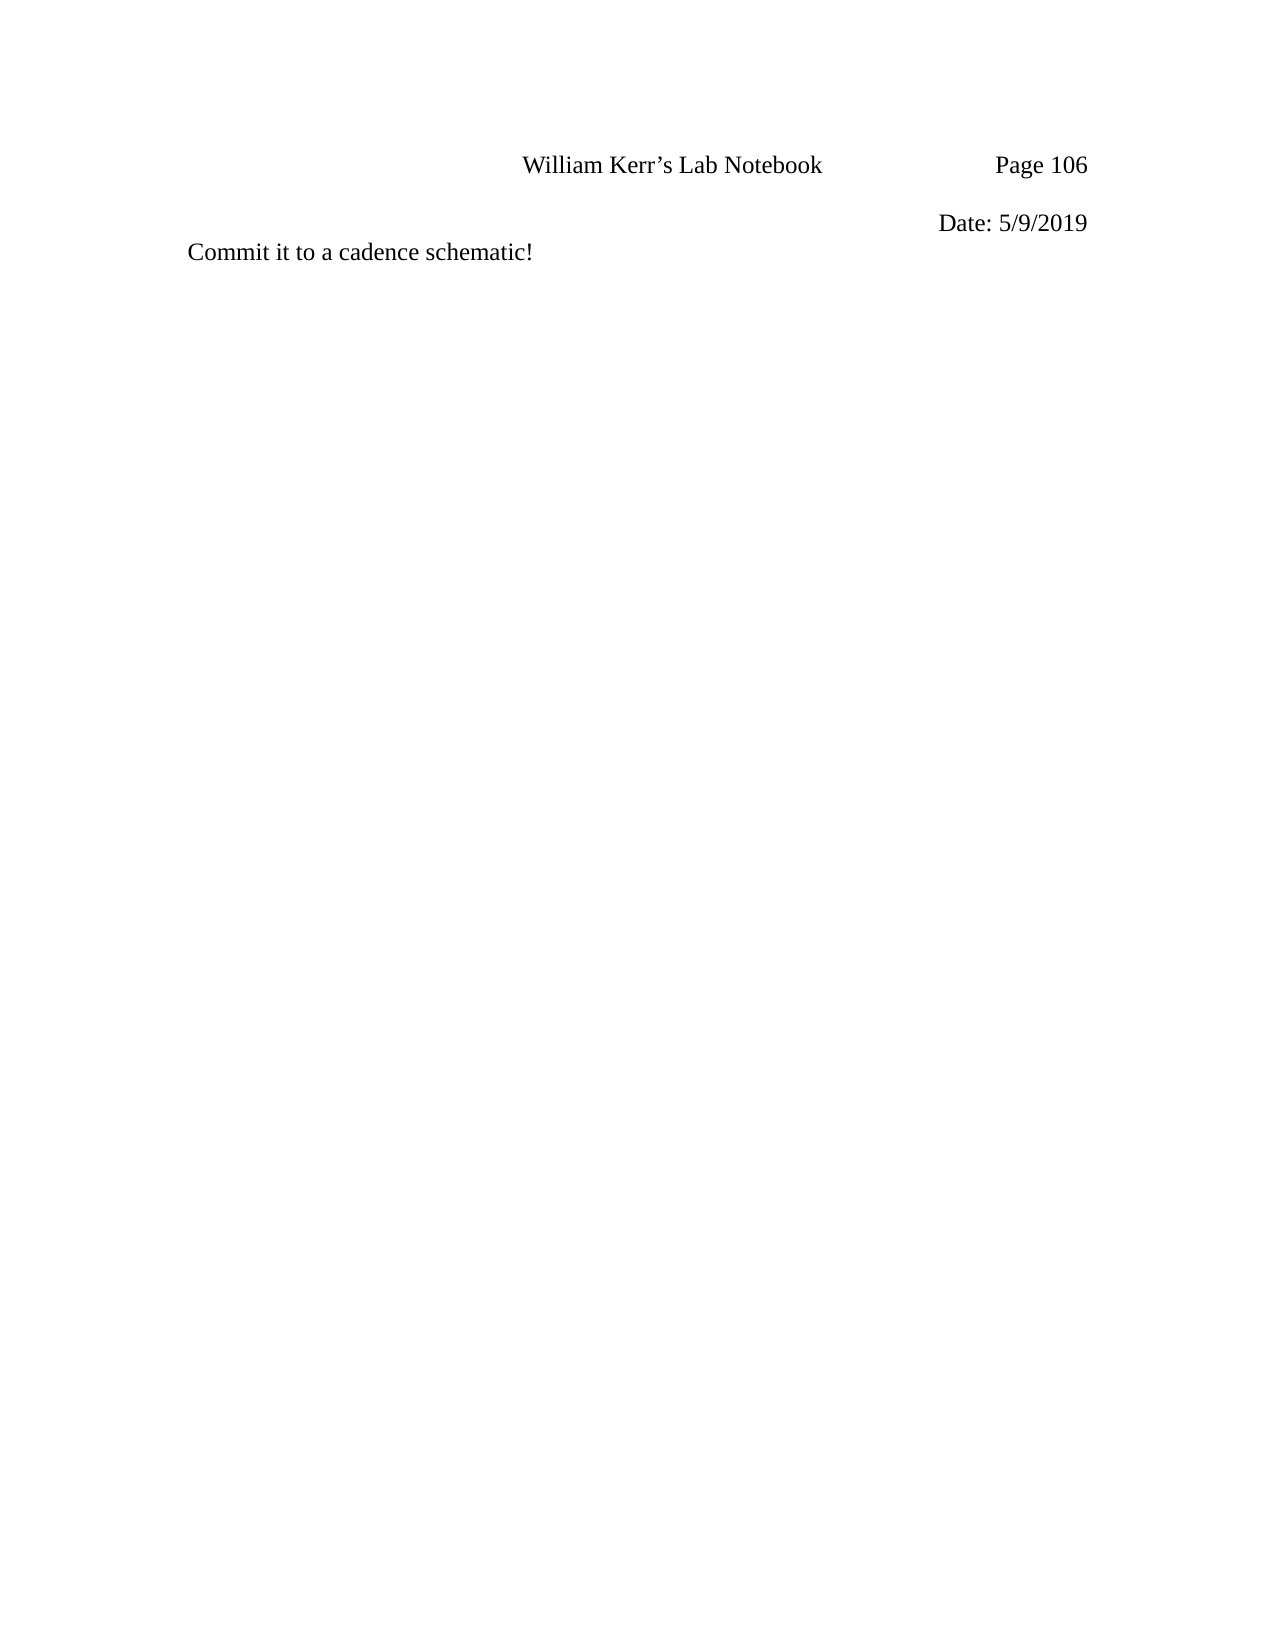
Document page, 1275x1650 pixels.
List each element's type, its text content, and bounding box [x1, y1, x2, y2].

text Commit it to a cadence schematic! [187, 237, 1087, 266]
text Date: 5/9/2019 [187, 208, 1087, 237]
